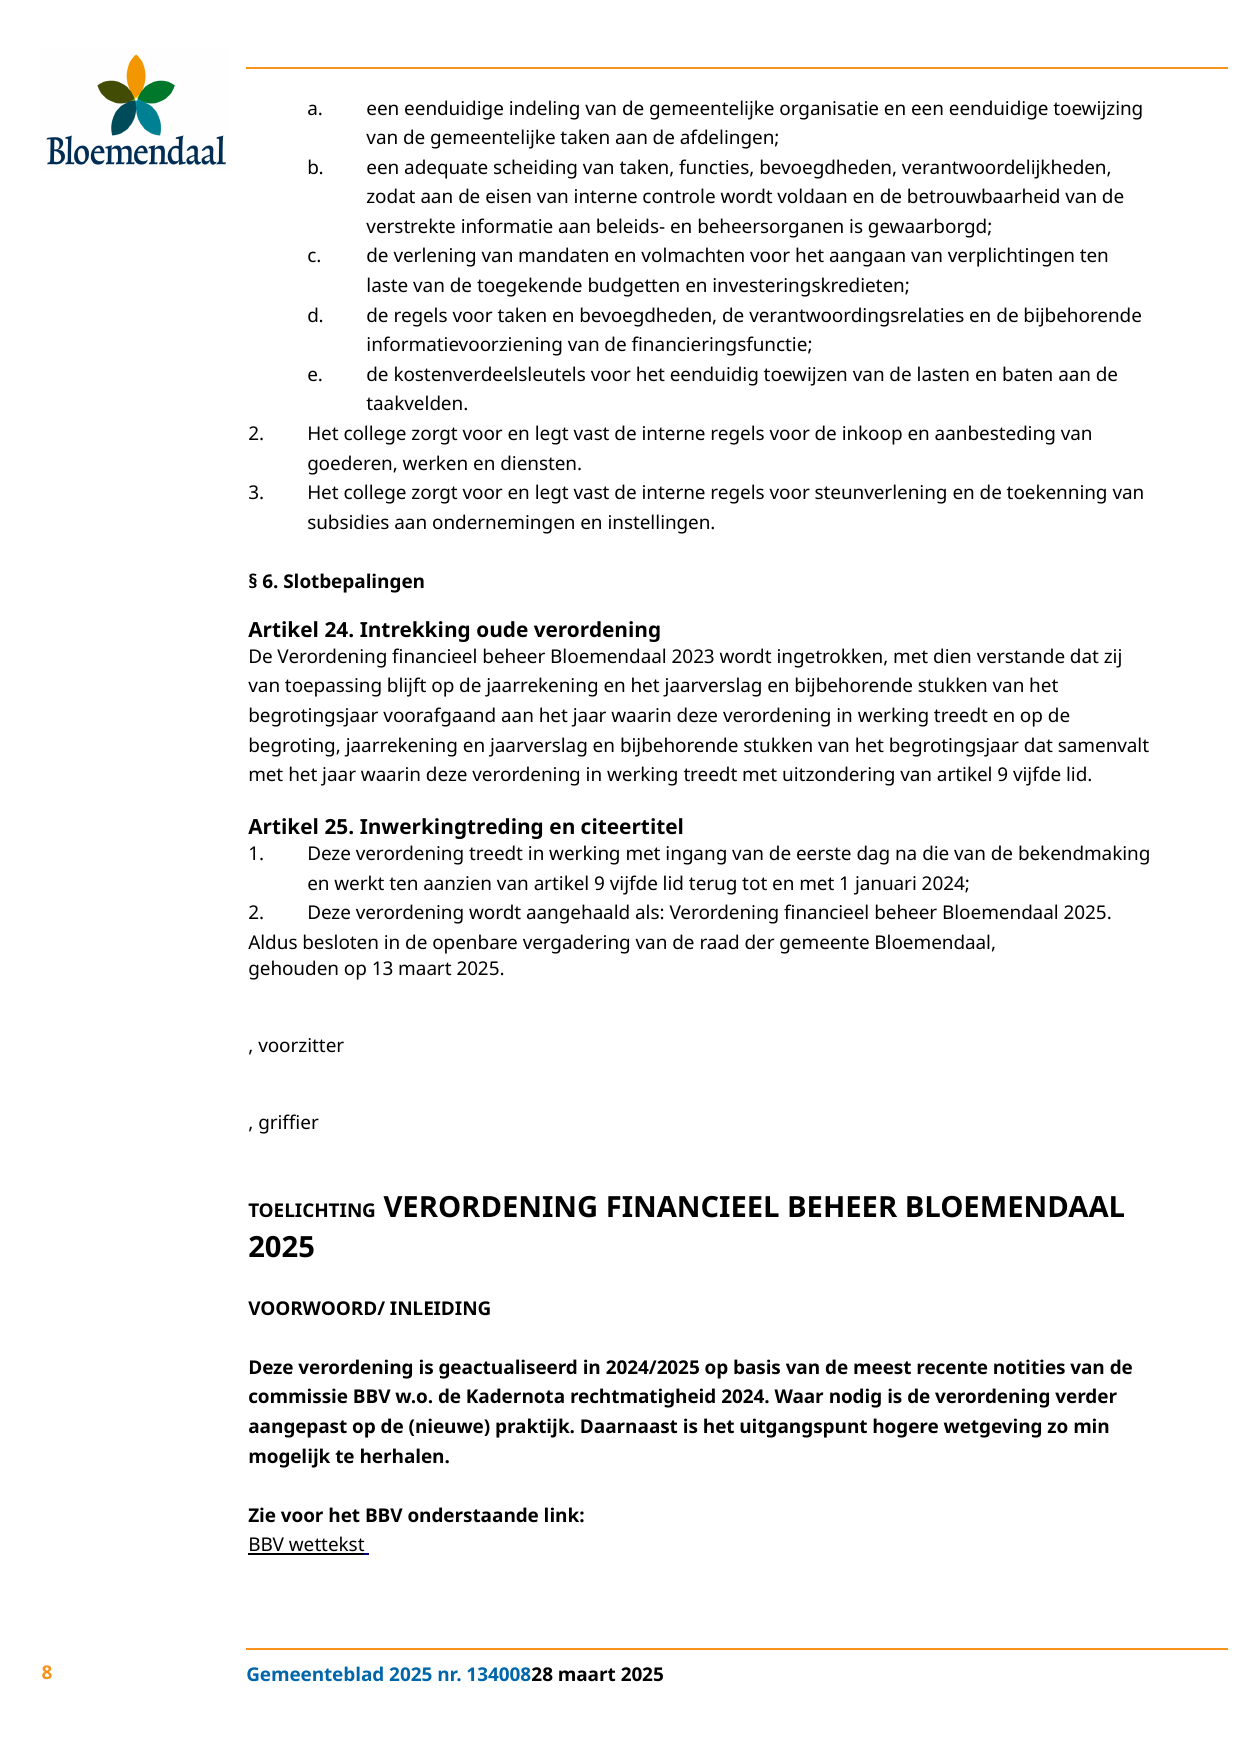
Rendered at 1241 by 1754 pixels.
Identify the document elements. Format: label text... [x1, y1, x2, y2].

text § 6. Slotbepalingen [248, 568, 1152, 594]
text De Verordening financieel beheer Bloemendaal 2023 wordt ingetrokken, met dien verstande dat zij van toepassing blijft op de jaarrekening en het jaarverslag en bijbehorende stukken van het begrotingsjaar voorafgaand aan het jaar waarin deze verordening in werking treedt en op de begroting, jaarrekening en jaarverslag en bijbehorende stukken van het begrotingsjaar dat samenvalt met het jaar waarin deze verordening in werking treedt met uitzondering van artikel 9 vijfde lid. [248, 643, 1152, 787]
text , voorzitter [248, 1032, 1152, 1058]
list een adequate scheiding van taken, functies, bevoegdheden, verantwoordelijkheden, zodat aan de eisen van interne controle wordt voldaan en de betrouwbaarheid van de verstrekte informatie aan beleids- en beheersorganen is gewaarborgd; [307, 154, 1152, 239]
text Artikel 25. Inwerkingtreding en citeertitel [248, 812, 1152, 840]
text Aldus besloten in de openbare vergadering van de raad der gemeente Bloemendaal, [248, 929, 1152, 955]
list Het college zorgt voor en legt vast de interne regels voor steunverlening en de toekenning van subsidies aan ondernemingen en instellingen. [248, 479, 1152, 535]
text TOELICHTING VERORDENING FINANCIEEL BEHEER BLOEMENDAAL 2025 [248, 1186, 1152, 1266]
list de verlening van mandaten en volmachten voor het aangaan van verplichtingen ten laste van de toegekende budgetten en investeringskredieten; [307, 243, 1152, 298]
text Artikel 24. Intrekking oude verordening [248, 615, 1152, 643]
text VOORWOORD/ INLEIDING [248, 1295, 1152, 1321]
list Deze verordening wordt aangehaald als: Verordening financieel beheer Bloemendaal 2025. [248, 899, 1152, 925]
picture [41, 47, 231, 172]
list Deze verordening treedt in werking met ingang van de eerste dag na die van de bekendmaking en werkt ten aanzien van artikel 9 vijfde lid terug tot en met 1 januari 2024; [248, 840, 1152, 896]
text BBV wettekst [248, 1532, 1152, 1557]
text , griffier [248, 1109, 1152, 1135]
text gehouden op 13 maart 2025. [248, 955, 1152, 981]
list een eenduidige indeling van de gemeentelijke organisatie en een eenduidige toewijzing van de gemeentelijke taken aan de afdelingen; [307, 95, 1152, 150]
text Zie voor het BBV onderstaande link: [248, 1502, 1152, 1528]
text Deze verordening is geactualiseerd in 2024/2025 op basis van de meest recente notities van de commissie BBV w.o. de Kadernota rechtmatigheid 2024. Waar nodig is de verordening verder aangepast op de (nieuwe) praktijk. Daarnaast is het uitgangspunt hogere wetgeving zo min mogelijk te herhalen. [248, 1354, 1152, 1468]
list de regels voor taken en bevoegdheden, de verantwoordingsrelaties en de bijbehorende informatievoorziening van de financieringsfunctie; [307, 302, 1152, 357]
list Het college zorgt voor en legt vast de interne regels voor de inkoop en aanbesteding van goederen, werken en diensten. [248, 420, 1152, 476]
list de kostenverdeelsleutels voor het eenduidig toewijzen van de lasten en baten aan de taakvelden. [307, 361, 1152, 416]
